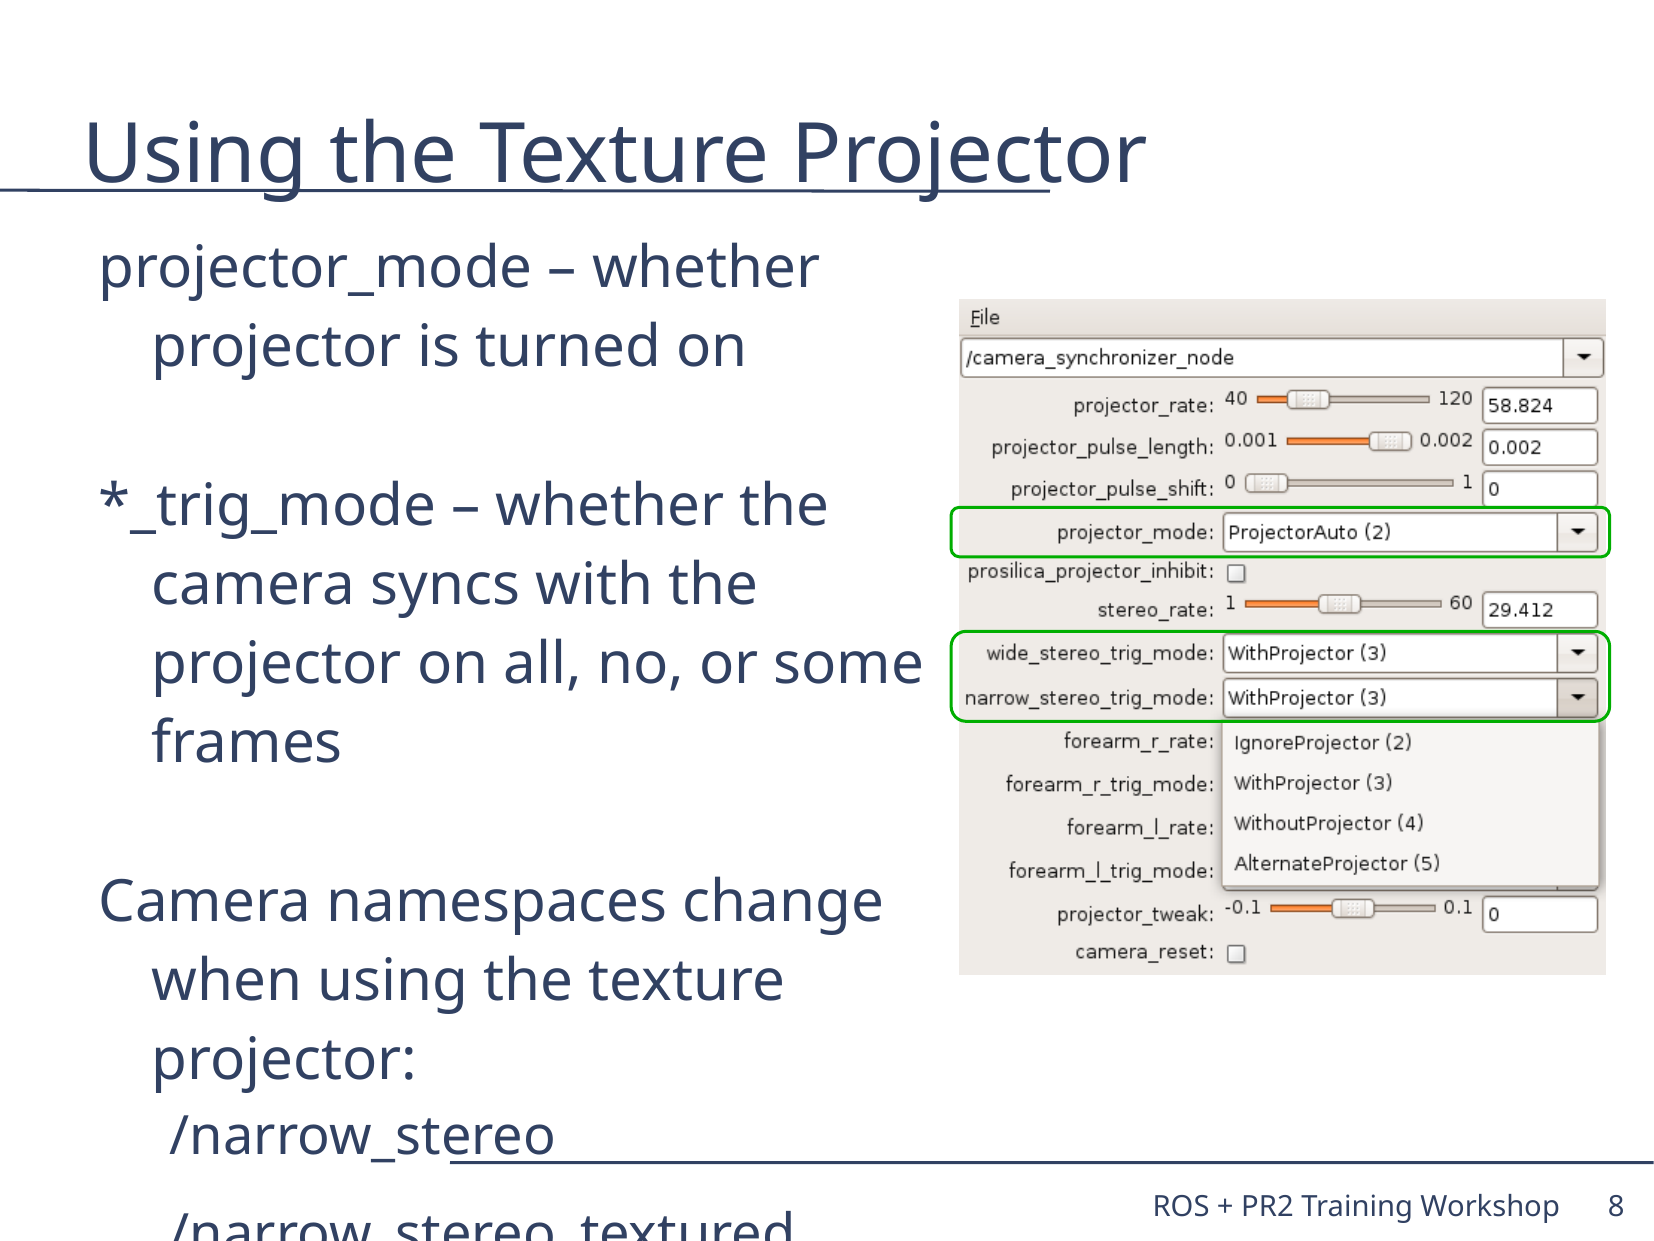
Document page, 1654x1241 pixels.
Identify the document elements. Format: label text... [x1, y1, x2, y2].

picture [959, 299, 1606, 506]
title Using the Texture Projector [82, 75, 1571, 226]
picture [959, 720, 1606, 976]
picture [959, 633, 1606, 719]
list projector_mode – whether projector is turned on *_trig_mode – whether the camera syncs with the projector on all, no, or some frames Camera namespaces change when using the texture projector: /narrow_stereo /narrow_stereo_textured [80, 225, 944, 1109]
picture [959, 509, 1606, 555]
picture [959, 558, 1606, 633]
